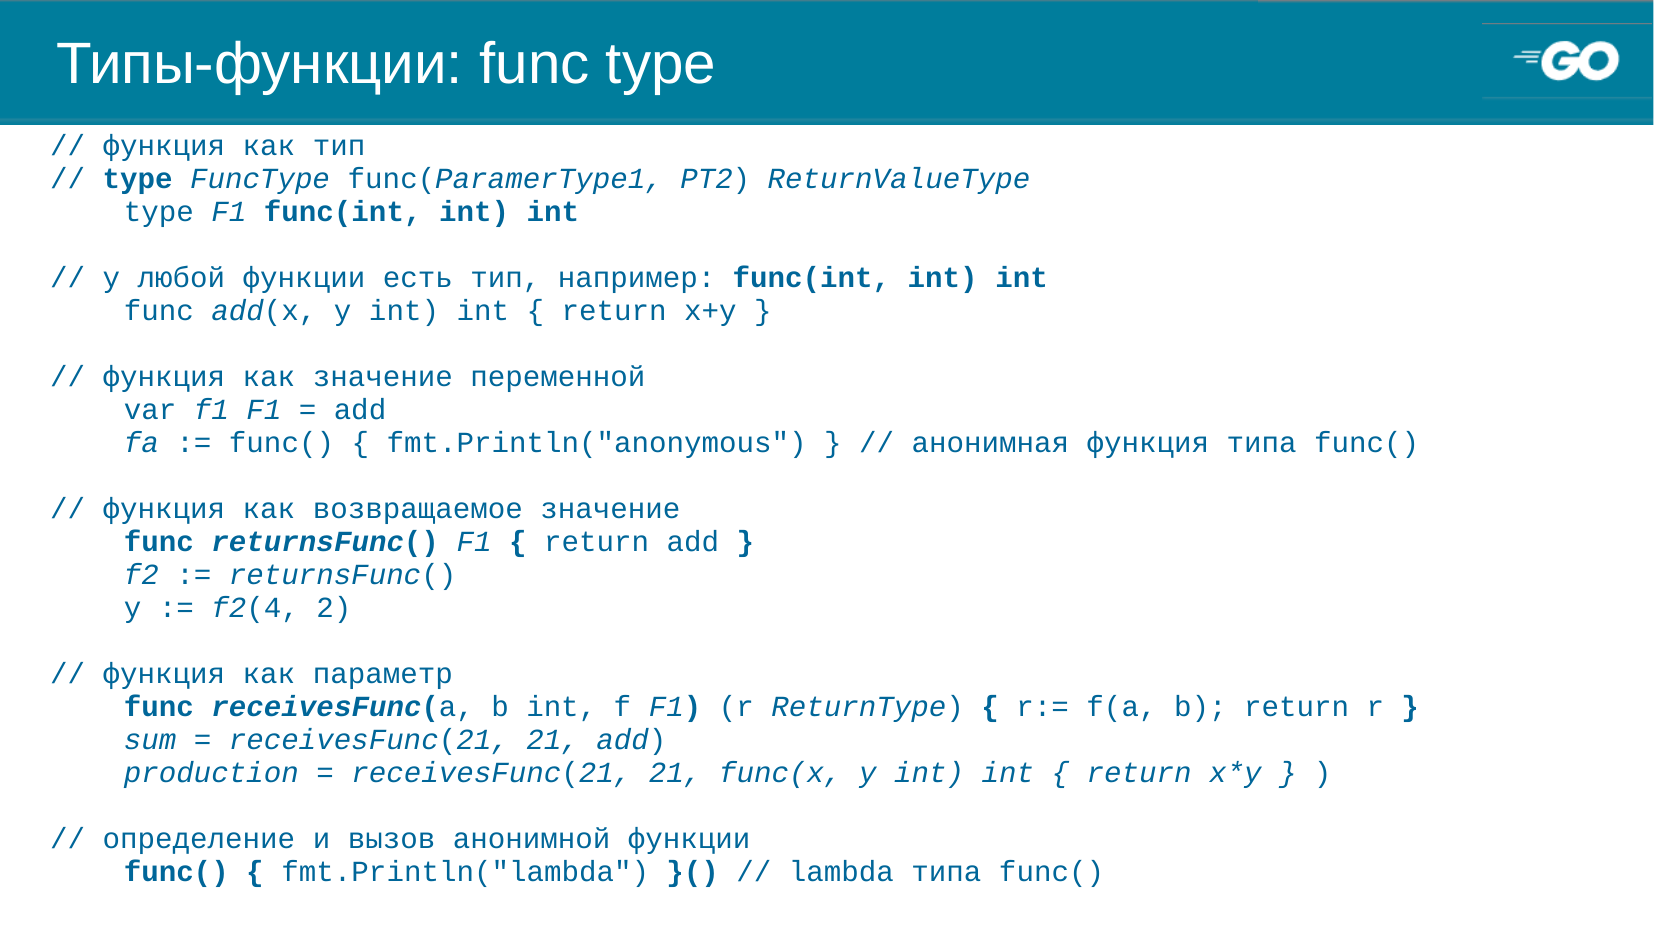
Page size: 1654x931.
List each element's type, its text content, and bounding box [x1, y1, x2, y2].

text_box // функция как тип // type FuncType func(ParamerType1, PT2) ReturnValueType type F1 func(int, int) int // у любой функции есть тип, например: func(int, int) int func add(x, y int) int { return x+y } // функция как значение переменной var f1 F1 = add fa := func() { fmt.Println("anonymous") } // анонимная функция типа func() // функция как возвращаемое значение func returnsFunc() F1 { return add } f2 := returnsFunc() y := f2(4, 2) // функция как параметр func receivesFunc(a, b int, f F1) (r ReturnType) { r:= f(a, b); return r } sum = receivesFunc(21, 21, add) production = receivesFunc(21, 21, func(x, y int) int { return x*y } ) // определение и вызов анонимной функции func() { fmt.Println("lambda") }() // lambda типа func() [35, 124, 1619, 899]
text_box Типы-функции: func type [41, 23, 1495, 104]
picture [1542, 41, 1619, 81]
